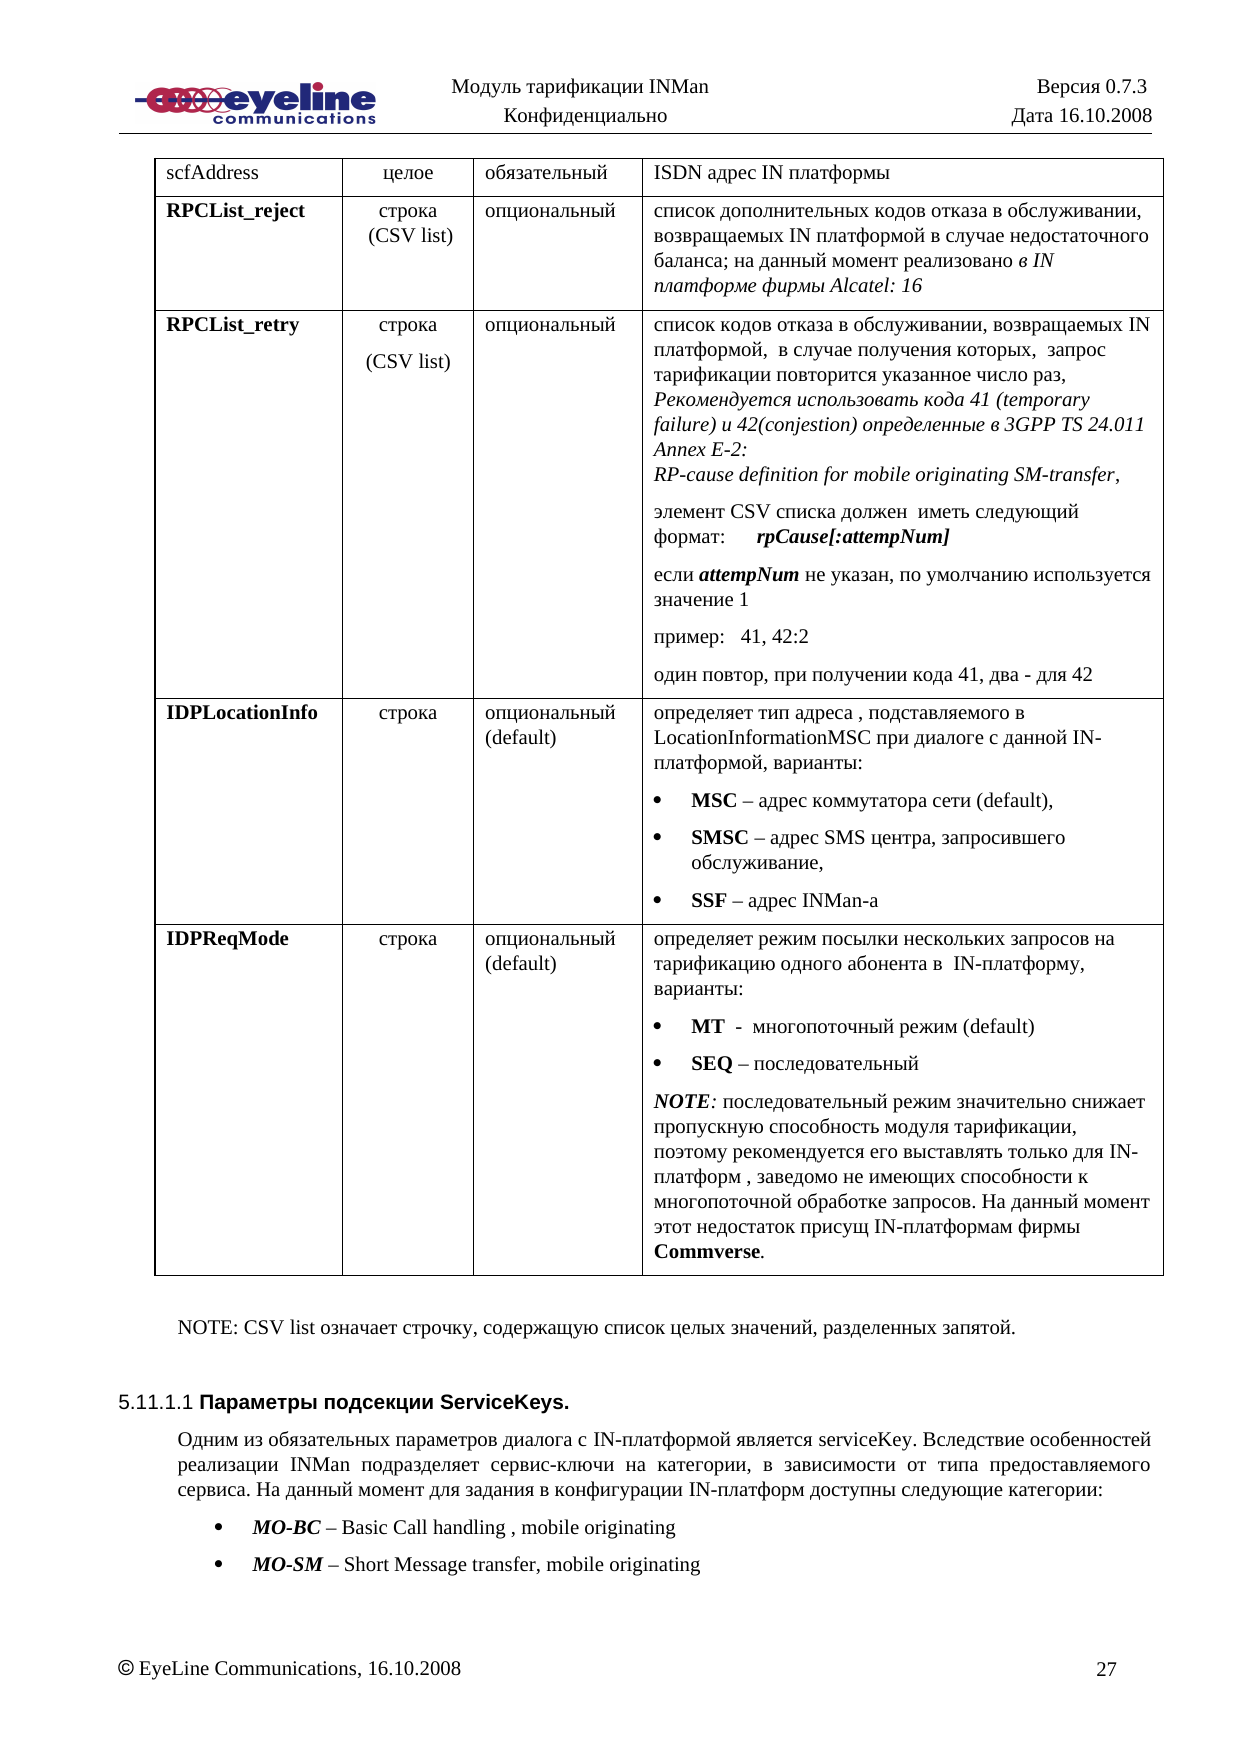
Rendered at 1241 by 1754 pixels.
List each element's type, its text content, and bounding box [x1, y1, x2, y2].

table_cell строка (CSV list) [343, 311, 473, 698]
table_cell строка [343, 699, 473, 924]
table_cell целое [343, 159, 473, 196]
table_cell опциональный [474, 311, 642, 698]
list MO-SM – Short Message transfer, mobile originating [215, 1551, 1151, 1576]
table_cell ISDN адрес IN платформы [643, 159, 1163, 196]
text Одним из обязательных параметров диалога с IN-платформой является serviceKey. Вследствие особенностей реализации INMan подразделяет сервис-ключи на категории, в зависимости от типа предоставляемого сервиса. На данный момент для задания в конфигурации IN-платформ доступны следующие категории: [177, 1426, 1151, 1501]
table_cell определяет режим посылки нескольких запросов на тарификацию одного абонента в IN-платформу, варианты: MT - многопоточный режим (default) SEQ – последовательный NOTE: последовательный режим значительно снижает пропускную способность модуля тарификации, поэтому рекомендуется его выставлять только для IN-платформ , заведомо не имеющих способности к многопоточной обработке запросов. На данный момент этот недостаток присущ IN-платформам фирмы Commverse. [643, 925, 1163, 1275]
table_cell RPCList_retry [156, 311, 342, 698]
table_cell список кодов отказа в обслуживании, возвращаемых IN платформой, в случае получения которых, запрос тарификации повторитcя указанное число раз, Рекомендуется использовать кода 41 (temporary failure) и 42(conjestion) определенные в 3GPP TS 24.011 Annex E-2: RP-cause definition for mobile originating SM-transfer, элемент CSV списка должен иметь следующий формат: rpCause[:attempNum] если attempNum не указан, по умолчанию используется значение 1 пример: 41, 42:2 один повтор, при получении кода 41, два - для 42 [643, 311, 1163, 698]
table_cell опциональный [474, 197, 642, 310]
table_cell опциональный (default) [474, 925, 642, 1275]
table_cell RPCList_reject [156, 197, 342, 310]
text NOTE: CSV list означает строчку, содержащую список целых значений, разделенных запятой. [177, 1314, 1151, 1339]
table_cell определяет тип адреса , подставляемого в LocationInformationMSC при диалоге с данной IN-платформой, варианты: MSC – адрес коммутатора сети (default), SMSC – адрес SMS центра, запросившего обслуживание, SSF – адрес INMan-a [643, 699, 1163, 924]
table_cell строка [343, 925, 473, 1275]
table_cell IDPLocationInfo [156, 699, 342, 924]
table_cell обязательный [474, 159, 642, 196]
table_cell опциональный (default) [474, 699, 642, 924]
picture [135, 82, 376, 124]
table_cell список дополнительных кодов отказа в обслуживании, возвращаемых IN платформой в случае недостаточного баланса; на данный момент реализовано в IN платформе фирмы Alcatel: 16 [643, 197, 1163, 310]
subtitle Параметры подсекции ServiceKeys. [118, 1389, 1151, 1414]
table_cell IDPReqMode [156, 925, 342, 1275]
table_cell строка (CSV list) [343, 197, 473, 310]
table_cell scfAddress [156, 159, 342, 196]
list MO-BC – Basic Call handling , mobile originating [215, 1514, 1151, 1539]
